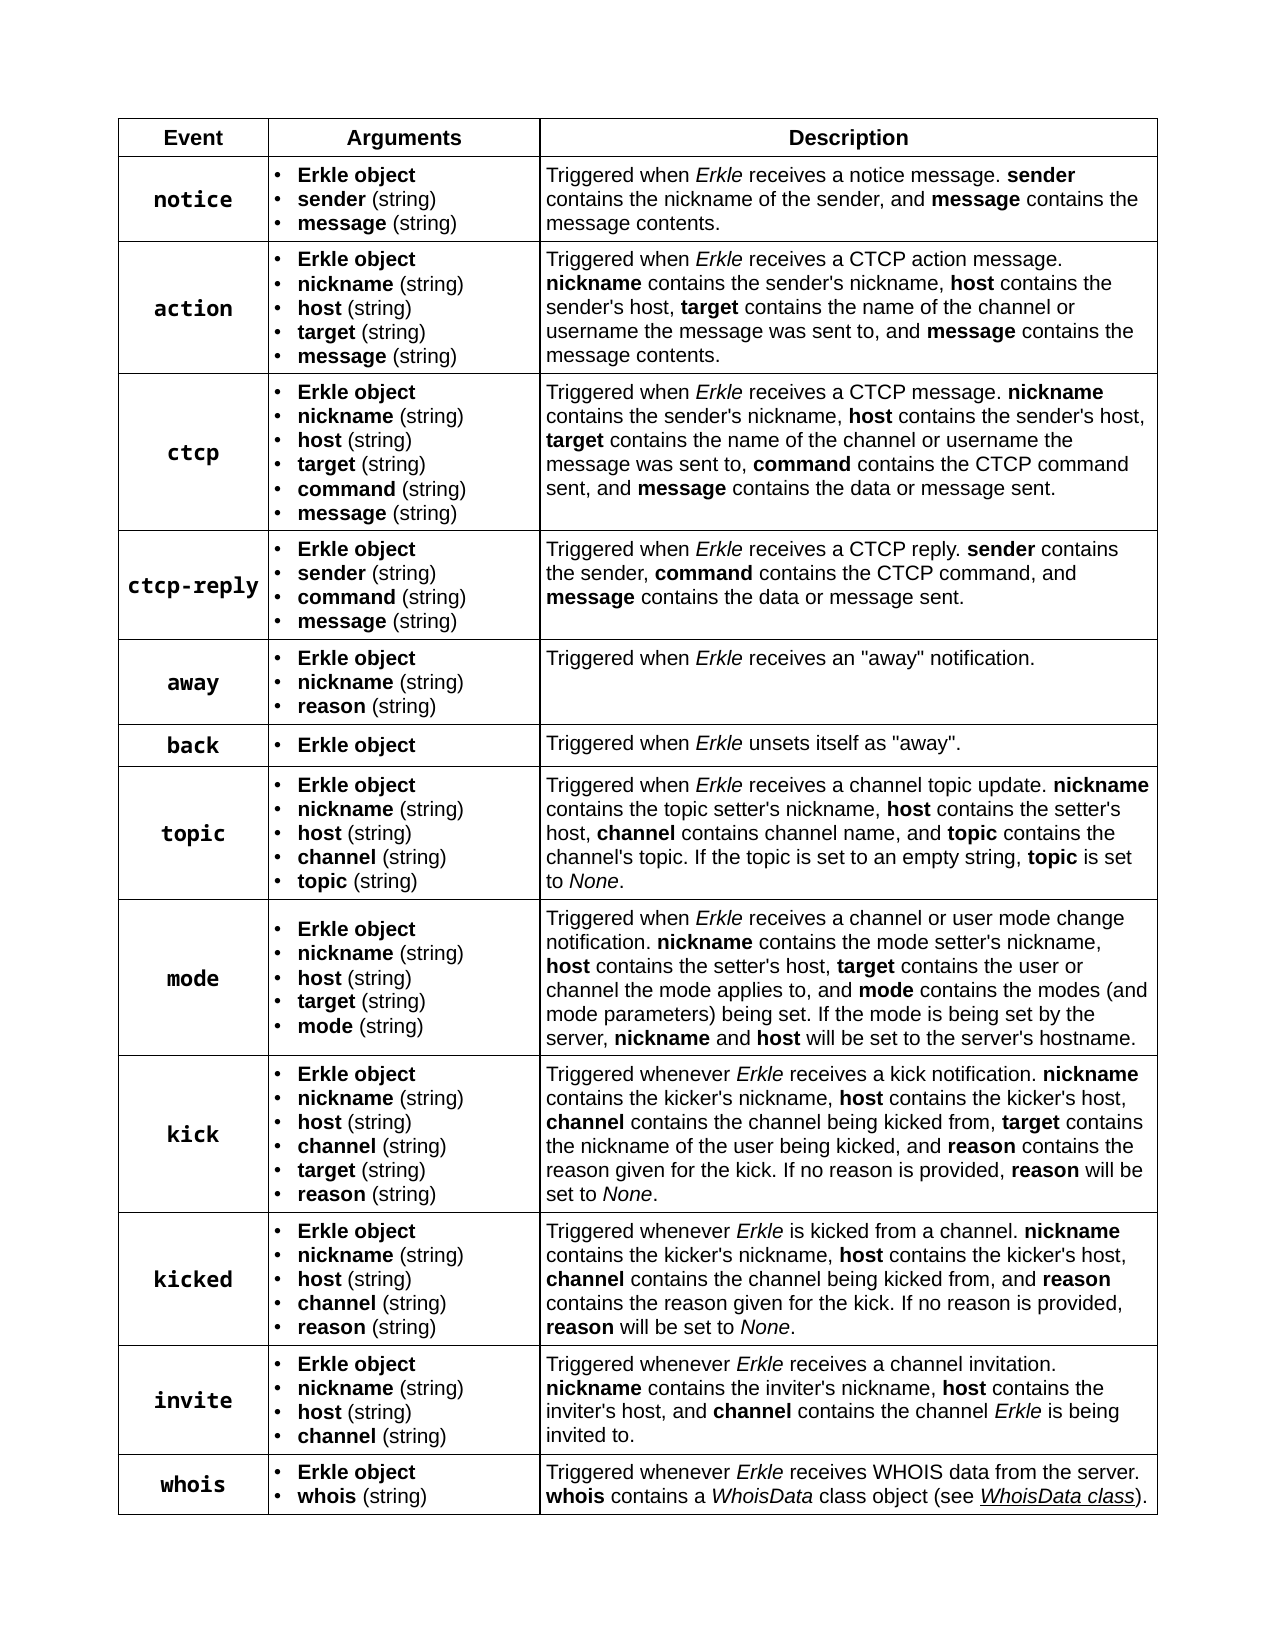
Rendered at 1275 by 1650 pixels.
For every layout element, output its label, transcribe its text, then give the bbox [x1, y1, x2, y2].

table_cell Erkle object nickname (string) host (string) target (string) message (string) [269, 242, 539, 373]
table_cell Triggered when Erkle receives a channel or user mode change notification. nickname contains the mode setter's nickname, host contains the setter's host, target contains the user or channel the mode applies to, and mode contains the modes (and mode parameters) being set. If the mode is being set by the server, nickname and host will be set to the server's hostname. [541, 900, 1157, 1055]
table_cell Triggered whenever Erkle receives WHOIS data from the server. whois contains a WhoisData class object (see WhoisData class). [541, 1455, 1157, 1514]
table_cell Triggered when Erkle receives a CTCP action message. nickname contains the sender's nickname, host contains the sender's host, target contains the name of the channel or username the message was sent to, and message contains the message contents. [541, 242, 1157, 373]
table_cell Erkle object nickname (string) host (string) channel (string) topic (string) [269, 767, 539, 899]
table_cell ctcp-reply [119, 531, 268, 639]
table_cell Triggered whenever Erkle receives a kick notification. nickname contains the kicker's nickname, host contains the kicker's host, channel contains the channel being kicked from, target contains the nickname of the user being kicked, and reason contains the reason given for the kick. If no reason is provided, reason will be set to None. [541, 1056, 1157, 1212]
table_cell Triggered whenever Erkle is kicked from a channel. nickname contains the kicker's nickname, host contains the kicker's host, channel contains the channel being kicked from, and reason contains the reason given for the kick. If no reason is provided, reason will be set to None. [541, 1213, 1157, 1345]
table_cell Erkle object sender (string) command (string) message (string) [269, 531, 539, 639]
table_cell Erkle object nickname (string) host (string) channel (string) target (string) reason (string) [269, 1056, 539, 1212]
table_cell Erkle object nickname (string) host (string) channel (string) [269, 1346, 539, 1453]
table_header Event [119, 119, 268, 156]
table_cell Erkle object nickname (string) reason (string) [269, 640, 539, 724]
table_cell whois [119, 1455, 268, 1514]
table_cell back [119, 725, 268, 766]
table_cell Triggered whenever Erkle receives a channel invitation. nickname contains the inviter's nickname, host contains the inviter's host, and channel contains the channel Erkle is being invited to. [541, 1346, 1157, 1453]
table_cell Erkle object [269, 725, 539, 766]
table_cell invite [119, 1346, 268, 1453]
table_cell Erkle object nickname (string) host (string) target (string) mode (string) [269, 900, 539, 1055]
table_cell ctcp [119, 374, 268, 530]
table_cell kicked [119, 1213, 268, 1345]
table_header Description [541, 119, 1157, 156]
table_cell Erkle object whois (string) [269, 1455, 539, 1514]
table_header Arguments [269, 119, 539, 156]
table_cell Erkle object nickname (string) host (string) channel (string) reason (string) [269, 1213, 539, 1345]
table_cell action [119, 242, 268, 373]
table_cell Triggered when Erkle receives a notice message. sender contains the nickname of the sender, and message contains the message contents. [541, 157, 1157, 241]
table_cell Triggered when Erkle receives a CTCP reply. sender contains the sender, command contains the CTCP command, and message contains the data or message sent. [541, 531, 1157, 639]
table_cell notice [119, 157, 268, 241]
table_cell kick [119, 1056, 268, 1212]
table_cell Triggered when Erkle receives a channel topic update. nickname contains the topic setter's nickname, host contains the setter's host, channel contains channel name, and topic contains the channel's topic. If the topic is set to an empty string, topic is set to None. [541, 767, 1157, 899]
table_cell topic [119, 767, 268, 899]
table_cell Triggered when Erkle receives a CTCP message. nickname contains the sender's nickname, host contains the sender's host, target contains the name of the channel or username the message was sent to, command contains the CTCP command sent, and message contains the data or message sent. [541, 374, 1157, 530]
table_cell mode [119, 900, 268, 1055]
table_cell Erkle object nickname (string) host (string) target (string) command (string) message (string) [269, 374, 539, 530]
table_cell Erkle object sender (string) message (string) [269, 157, 539, 241]
table_cell away [119, 640, 268, 724]
table_cell Triggered when Erkle receives an "away" notification. [541, 640, 1157, 724]
table_cell Triggered when Erkle unsets itself as "away". [541, 725, 1157, 766]
